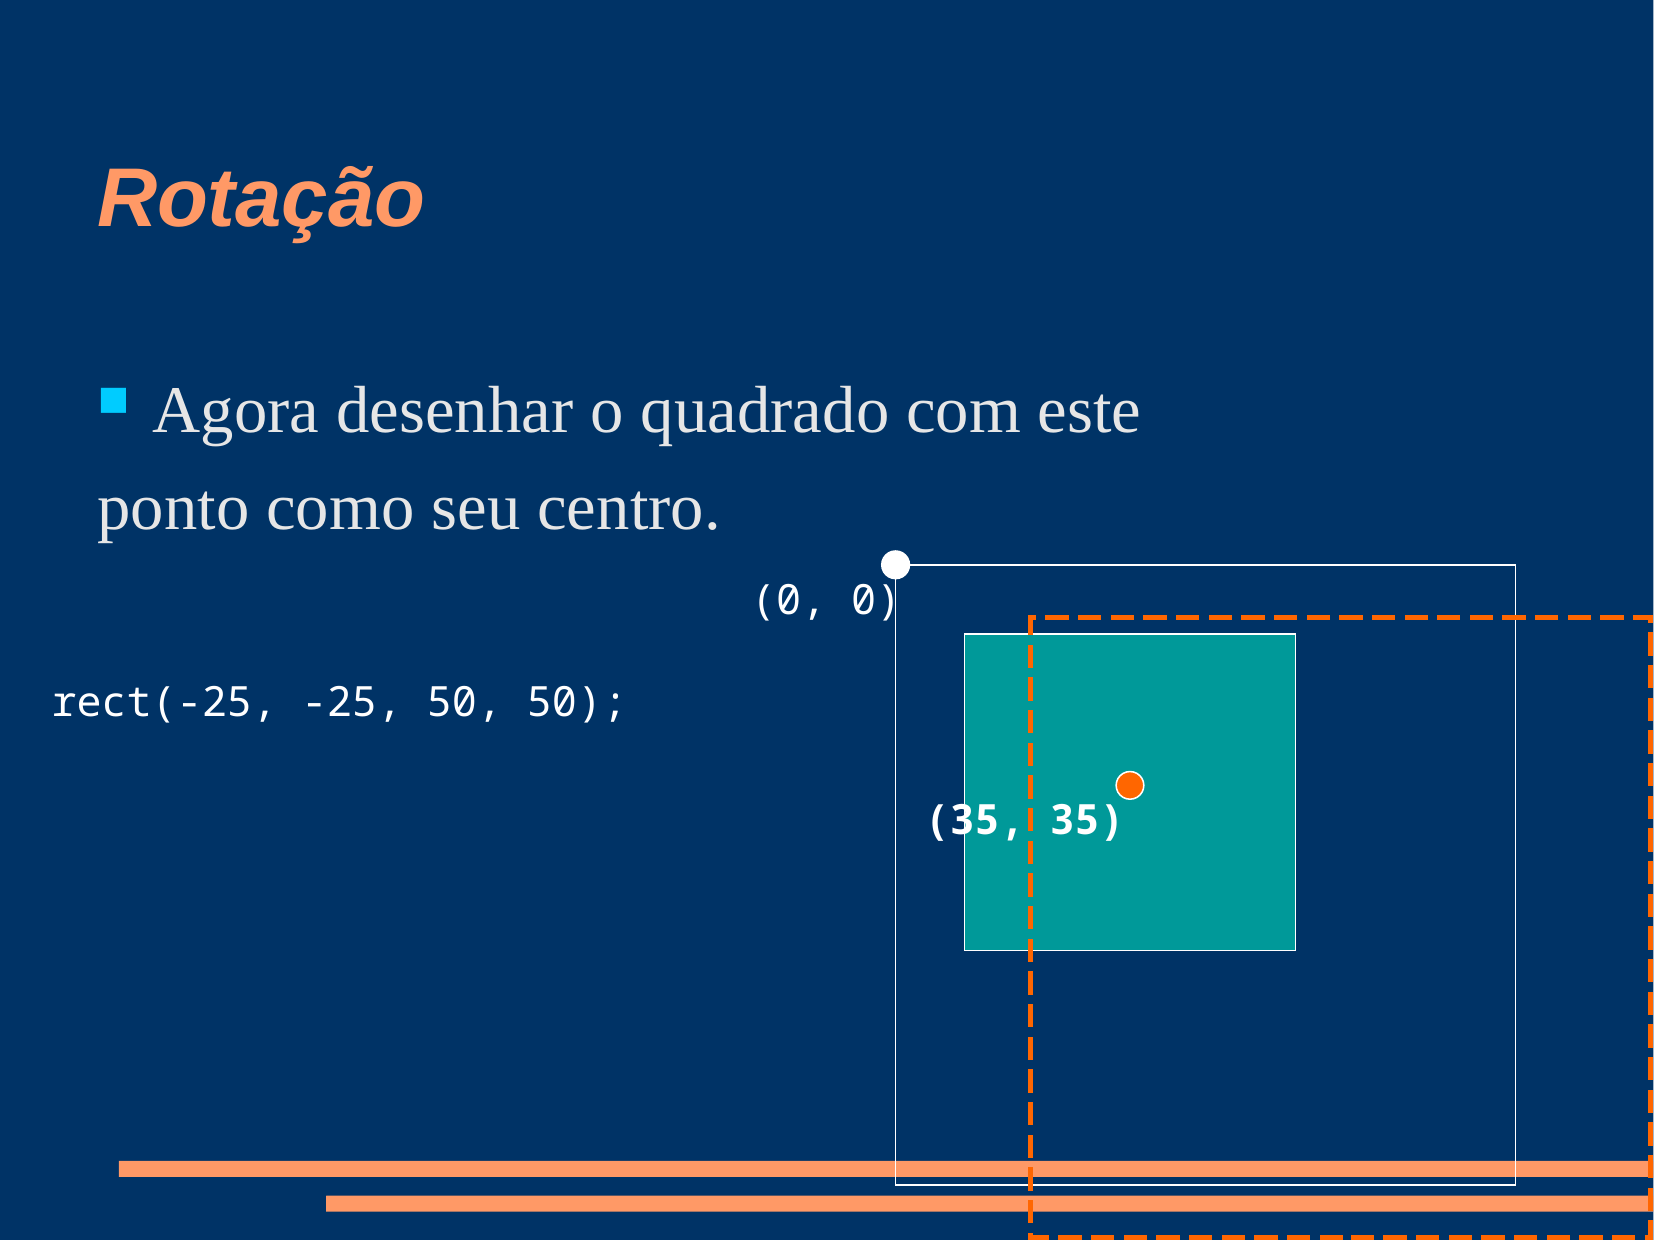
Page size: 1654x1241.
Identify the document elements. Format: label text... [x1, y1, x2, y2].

title Rotação [82, 68, 1571, 317]
list Agora desenhar o quadrado com este ponto como seu centro. [896, 566, 1515, 1103]
text_box [881, 550, 910, 564]
text_box (0, 0) [736, 564, 916, 631]
text_box rect(-25, -25, 50, 50); [36, 667, 642, 733]
text_box [964, 633, 1296, 951]
text_box (35, 35) [909, 785, 1140, 851]
list Agora desenhar o quadrado com este ponto como seu centro. [82, 358, 1571, 1103]
